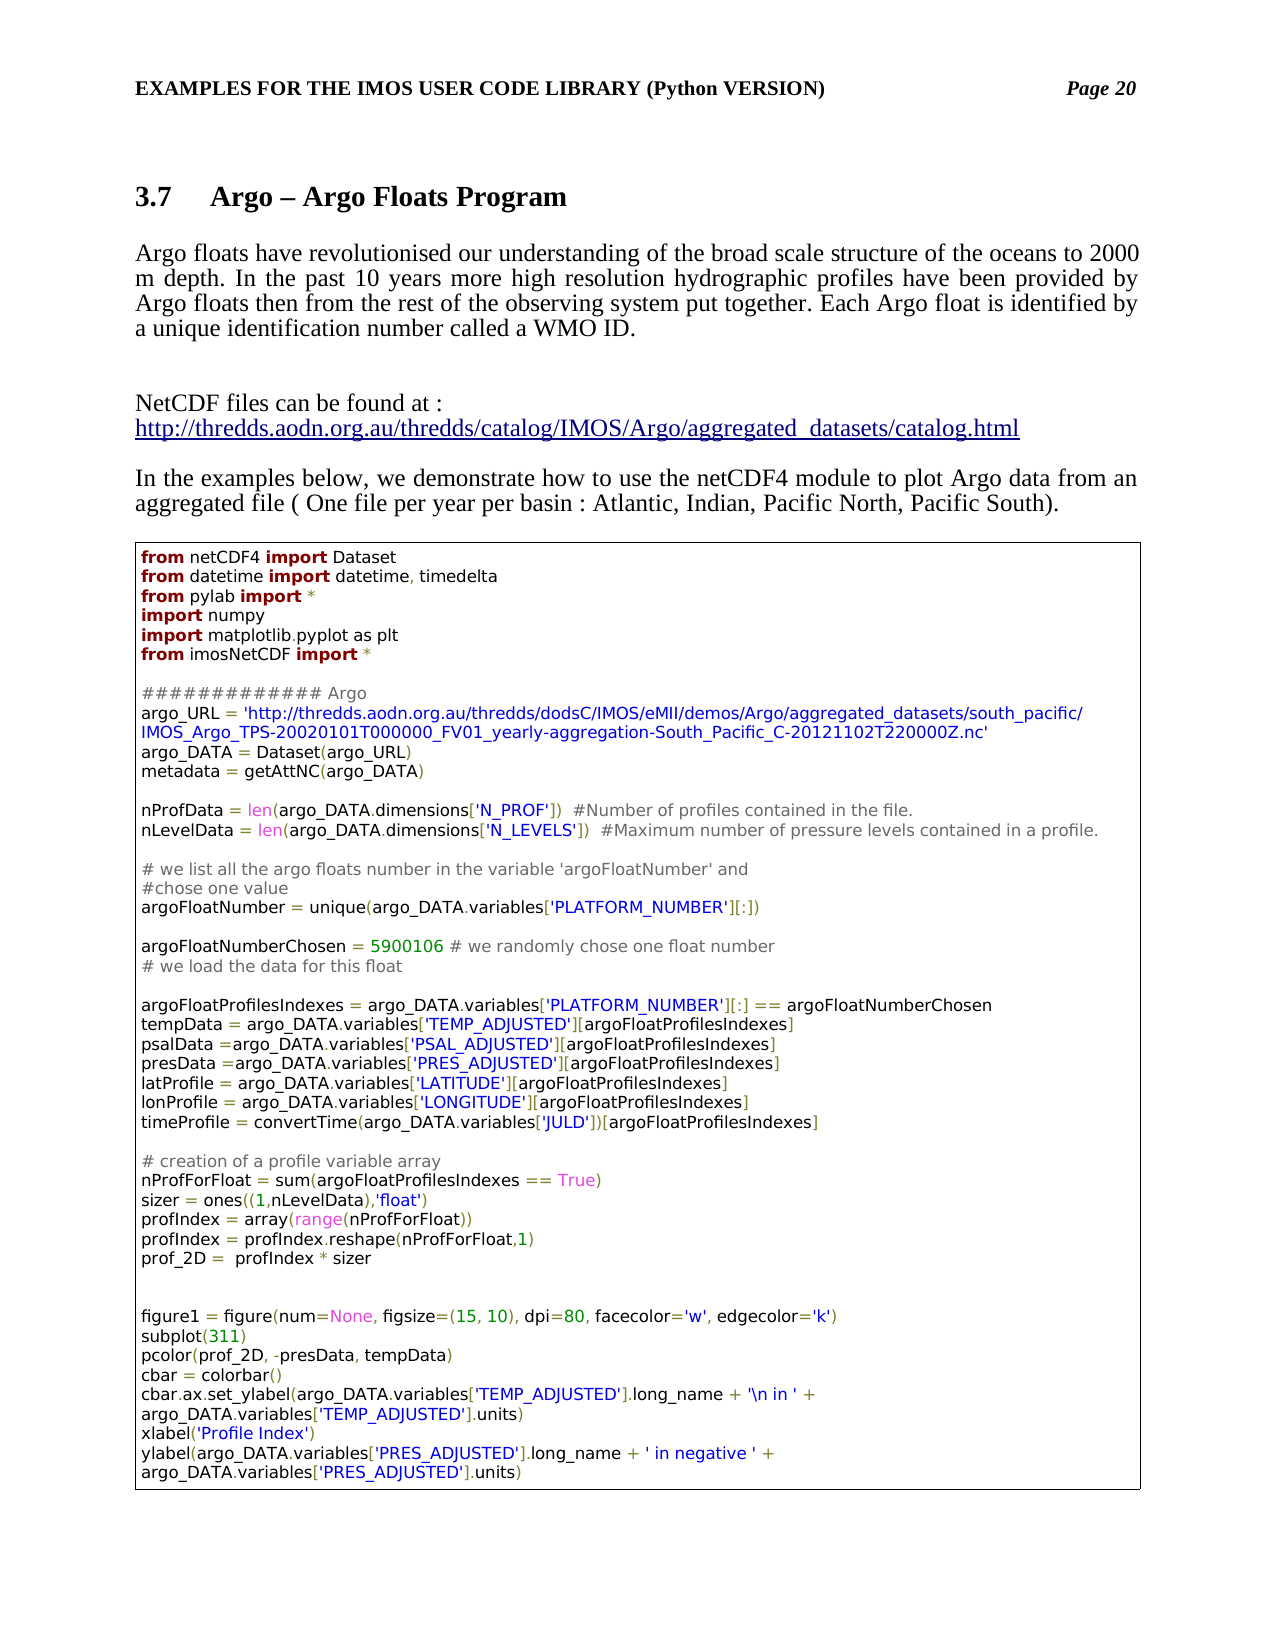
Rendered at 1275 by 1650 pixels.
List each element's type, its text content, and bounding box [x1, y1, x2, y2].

text http://thredds.aodn.org.au/thredds/catalog/IMOS/Argo/aggregated_datasets/catalog.html [135, 417, 1140, 442]
table_header from netCDF4 import Dataset from datetime import datetime, timedelta from pylab import * import numpy import matplotlib.pyplot as plt from imosNetCDF import * ############# Argo argo_URL = 'http://thredds.aodn.org.au/thredds/dodsC/IMOS/eMII/demos/Argo/aggregated_datasets/south_pacific/IMOS_Argo_TPS-20020101T000000_FV01_yearly-aggregation-South_Pacific_C-20121102T220000Z.nc' argo_DATA = Dataset(argo_URL) metadata = getAttNC(argo_DATA) nProfData = len(argo_DATA.dimensions['N_PROF']) #Number of profiles contained in the file. nLevelData = len(argo_DATA.dimensions['N_LEVELS']) #Maximum number of pressure levels contained in a profile. # we list all the argo floats number in the variable 'argoFloatNumber' and #chose one value argoFloatNumber = unique(argo_DATA.variables['PLATFORM_NUMBER'][:]) argoFloatNumberChosen = 5900106 # we randomly chose one float number # we load the data for this float argoFloatProfilesIndexes = argo_DATA.variables['PLATFORM_NUMBER'][:] == argoFloatNumberChosen tempData = argo_DATA.variables['TEMP_ADJUSTED'][argoFloatProfilesIndexes] psalData =argo_DATA.variables['PSAL_ADJUSTED'][argoFloatProfilesIndexes] presData =argo_DATA.variables['PRES_ADJUSTED'][argoFloatProfilesIndexes] latProfile = argo_DATA.variables['LATITUDE'][argoFloatProfilesIndexes] lonProfile = argo_DATA.variables['LONGITUDE'][argoFloatProfilesIndexes] timeProfile = convertTime(argo_DATA.variables['JULD'])[argoFloatProfilesIndexes] # creation of a profile variable array nProfForFloat = sum(argoFloatProfilesIndexes == True) sizer = ones((1,nLevelData),'float') profIndex = array(range(nProfForFloat)) profIndex = profIndex.reshape(nProfForFloat,1) prof_2D = profIndex * sizer figure1 = figure(num=None, figsize=(15, 10), dpi=80, facecolor='w', edgecolor='k') subplot(311) pcolor(prof_2D, -presData, tempData) cbar = colorbar() cbar.ax.set_ylabel(argo_DATA.variables['TEMP_ADJUSTED'].long_name + '\n in ' + argo_DATA.variables['TEMP_ADJUSTED'].units) xlabel('Profile Index') ylabel(argo_DATA.variables['PRES_ADJUSTED'].long_name + ' in negative ' + argo_DATA.variables['PRES_ADJUSTED'].units) [136, 543, 1140, 1488]
text NetCDF files can be found at : [135, 392, 1140, 417]
subtitle Argo – Argo Floats Program [135, 179, 1140, 213]
text Argo floats have revolutionised our understanding of the broad scale structure of the oceans to 2000 m depth. In the past 10 years more high resolution hydrographic profiles have been provided by Argo floats then from the rest of the observing system put together. Each Argo float is identified by a unique identification number called a WMO ID. [135, 242, 1140, 342]
text In the examples below, we demonstrate how to use the netCDF4 module to plot Argo data from an aggregated file ( One file per year per basin : Atlantic, Indian, Pacific North, Pacific South). [135, 467, 1140, 517]
